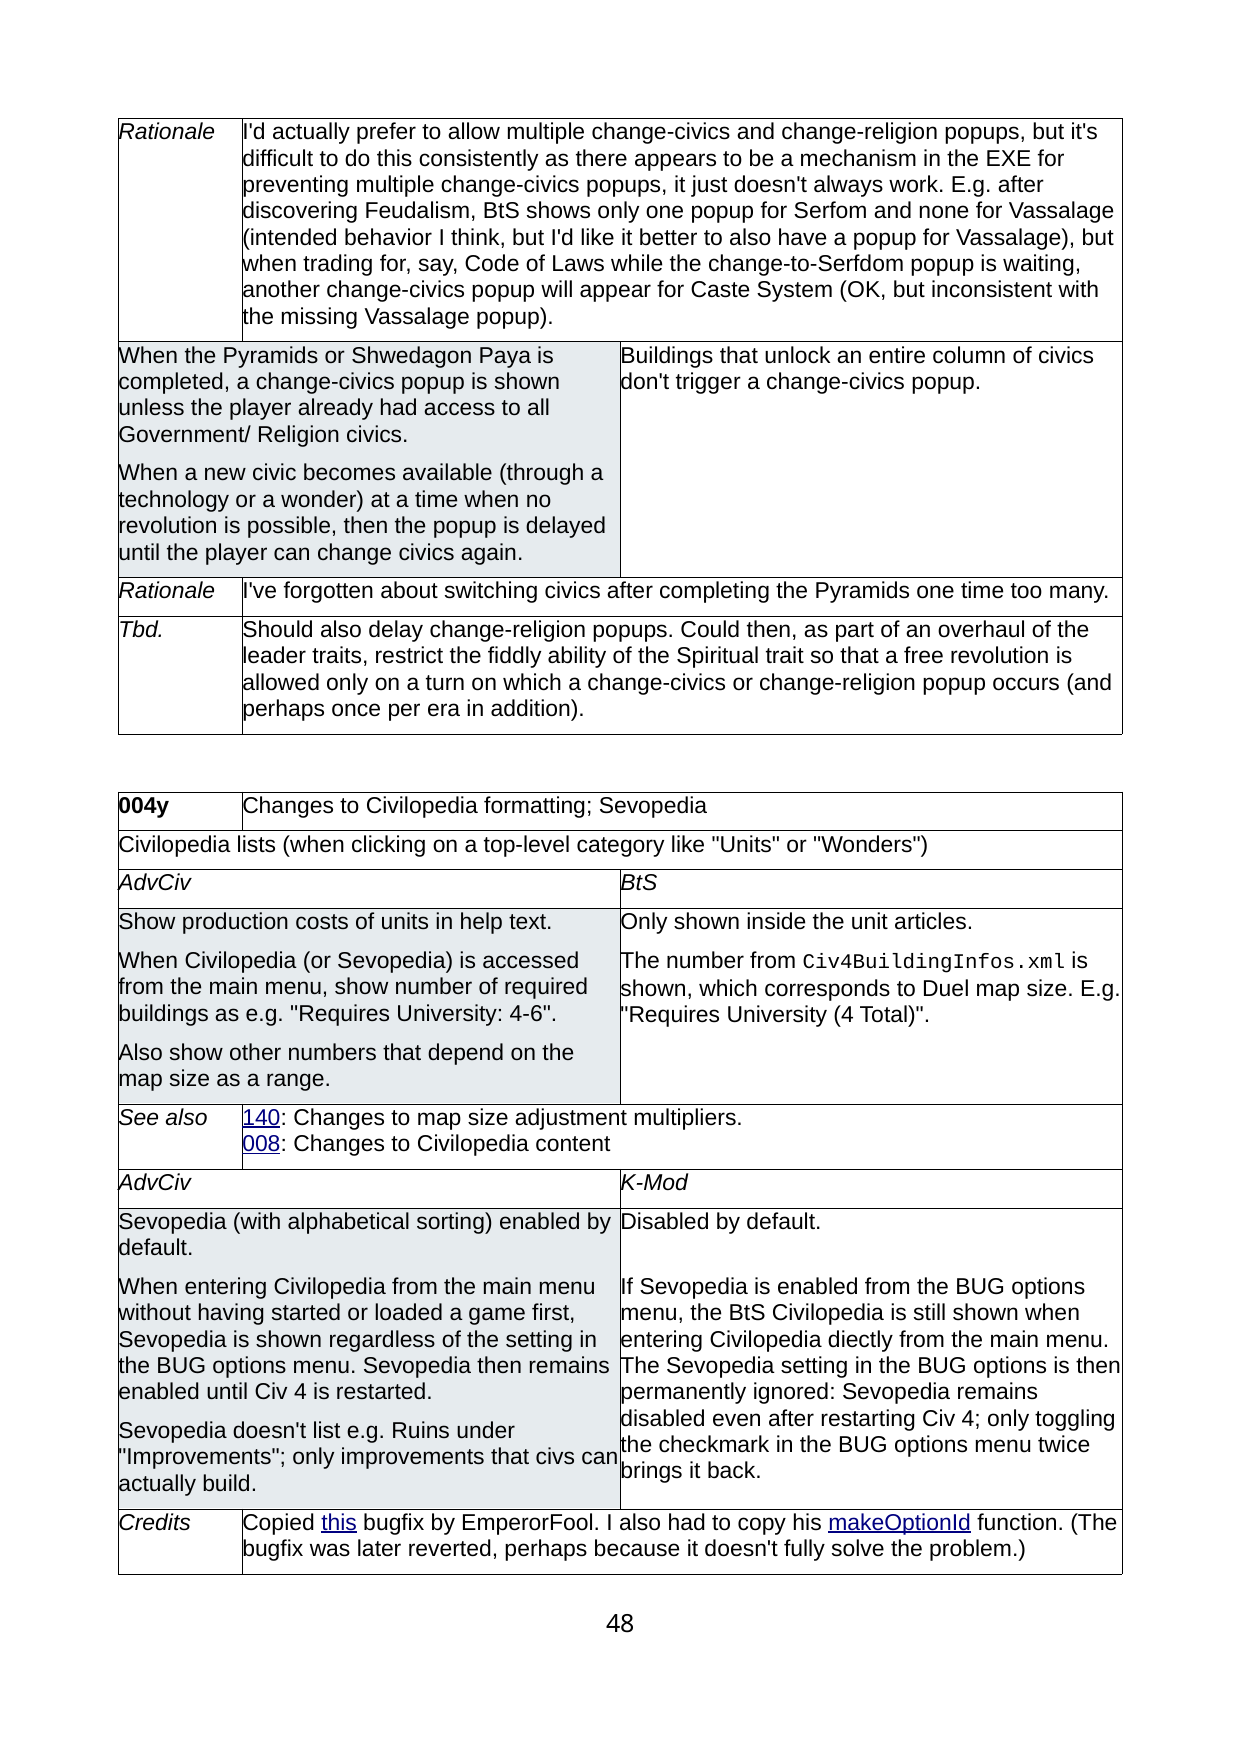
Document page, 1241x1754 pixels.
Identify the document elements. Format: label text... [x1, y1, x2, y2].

table_cell Rationale [119, 119, 242, 341]
table_cell Copied this bugfix by EmperorFool. I also had to copy his makeOptionId function. (The bugfix was later reverted, perhaps because it doesn't fully solve the problem.) [243, 1510, 1122, 1574]
table_cell AdvCiv [119, 1170, 620, 1208]
table_cell I've forgotten about switching civics after completing the Pyramids one time too many. [243, 578, 1122, 616]
table_cell Civilopedia lists (when clicking on a top-level category like "Units" or "Wonders") [119, 831, 1122, 869]
table_cell K-Mod [621, 1170, 1122, 1208]
table_cell Rationale [119, 578, 242, 616]
table_cell BtS [621, 870, 1122, 908]
table_cell 140: Changes to map size adjustment multipliers. 008: Changes to Civilopedia content [243, 1105, 1122, 1169]
table_header 004y [119, 793, 242, 830]
table_cell AdvCiv [119, 870, 620, 908]
table_cell Show production costs of units in help text. When Civilopedia (or Sevopedia) is accessed from the main menu, show number of required buildings as e.g. "Requires University: 4-6". Also show other numbers that depend on the map size as a range. [119, 909, 620, 1103]
table_cell Credits [119, 1510, 242, 1574]
table_cell Disabled by default. If Sevopedia is enabled from the BUG options menu, the BtS Civilopedia is still shown when entering Civilopedia diectly from the main menu. The Sevopedia setting in the BUG options is then permanently ignored: Sevopedia remains disabled even after restarting Civ 4; only toggling the checkmark in the BUG options menu twice brings it back. [621, 1209, 1122, 1508]
table_cell When the Pyramids or Shwedagon Paya is completed, a change-civics popup is shown unless the player already had access to all Government/ Religion civics. When a new civic becomes available (through a technology or a wonder) at a time when no revolution is possible, then the popup is delayed until the player can change civics again. [119, 342, 620, 577]
table_cell See also [119, 1105, 242, 1169]
table_header Changes to Civilopedia formatting; Sevopedia [243, 793, 1122, 830]
table_cell Sevopedia (with alphabetical sorting) enabled by default. When entering Civilopedia from the main menu without having started or loaded a game first, Sevopedia is shown regardless of the setting in the BUG options menu. Sevopedia then remains enabled until Civ 4 is restarted. Sevopedia doesn't list e.g. Ruins under "Improvements"; only improvements that civs can actually build. [119, 1209, 620, 1508]
table_cell Buildings that unlock an entire column of civics don't trigger a change-civics popup. [621, 342, 1122, 577]
table_cell Only shown inside the unit articles. The number from Civ4BuildingInfos.xml is shown, which corresponds to Duel map size. E.g. "Requires University (4 Total)". [621, 909, 1122, 1103]
table_cell Should also delay change-religion popups. Could then, as part of an overhaul of the leader traits, restrict the fiddly ability of the Spiritual trait so that a free revolution is allowed only on a turn on which a change-civics or change-religion popup occurs (and perhaps once per era in addition). [243, 617, 1122, 734]
table_cell I'd actually prefer to allow multiple change-civics and change-religion popups, but it's difficult to do this consistently as there appears to be a mechanism in the EXE for preventing multiple change-civics popups, it just doesn't always work. E.g. after discovering Feudalism, BtS shows only one popup for Serfom and none for Vassalage (intended behavior I think, but I'd like it better to also have a popup for Vassalage), but when trading for, say, Code of Laws while the change-to-Serfdom popup is waiting, another change-civics popup will appear for Caste System (OK, but inconsistent with the missing Vassalage popup). [243, 119, 1122, 341]
table_cell Tbd. [119, 617, 242, 734]
